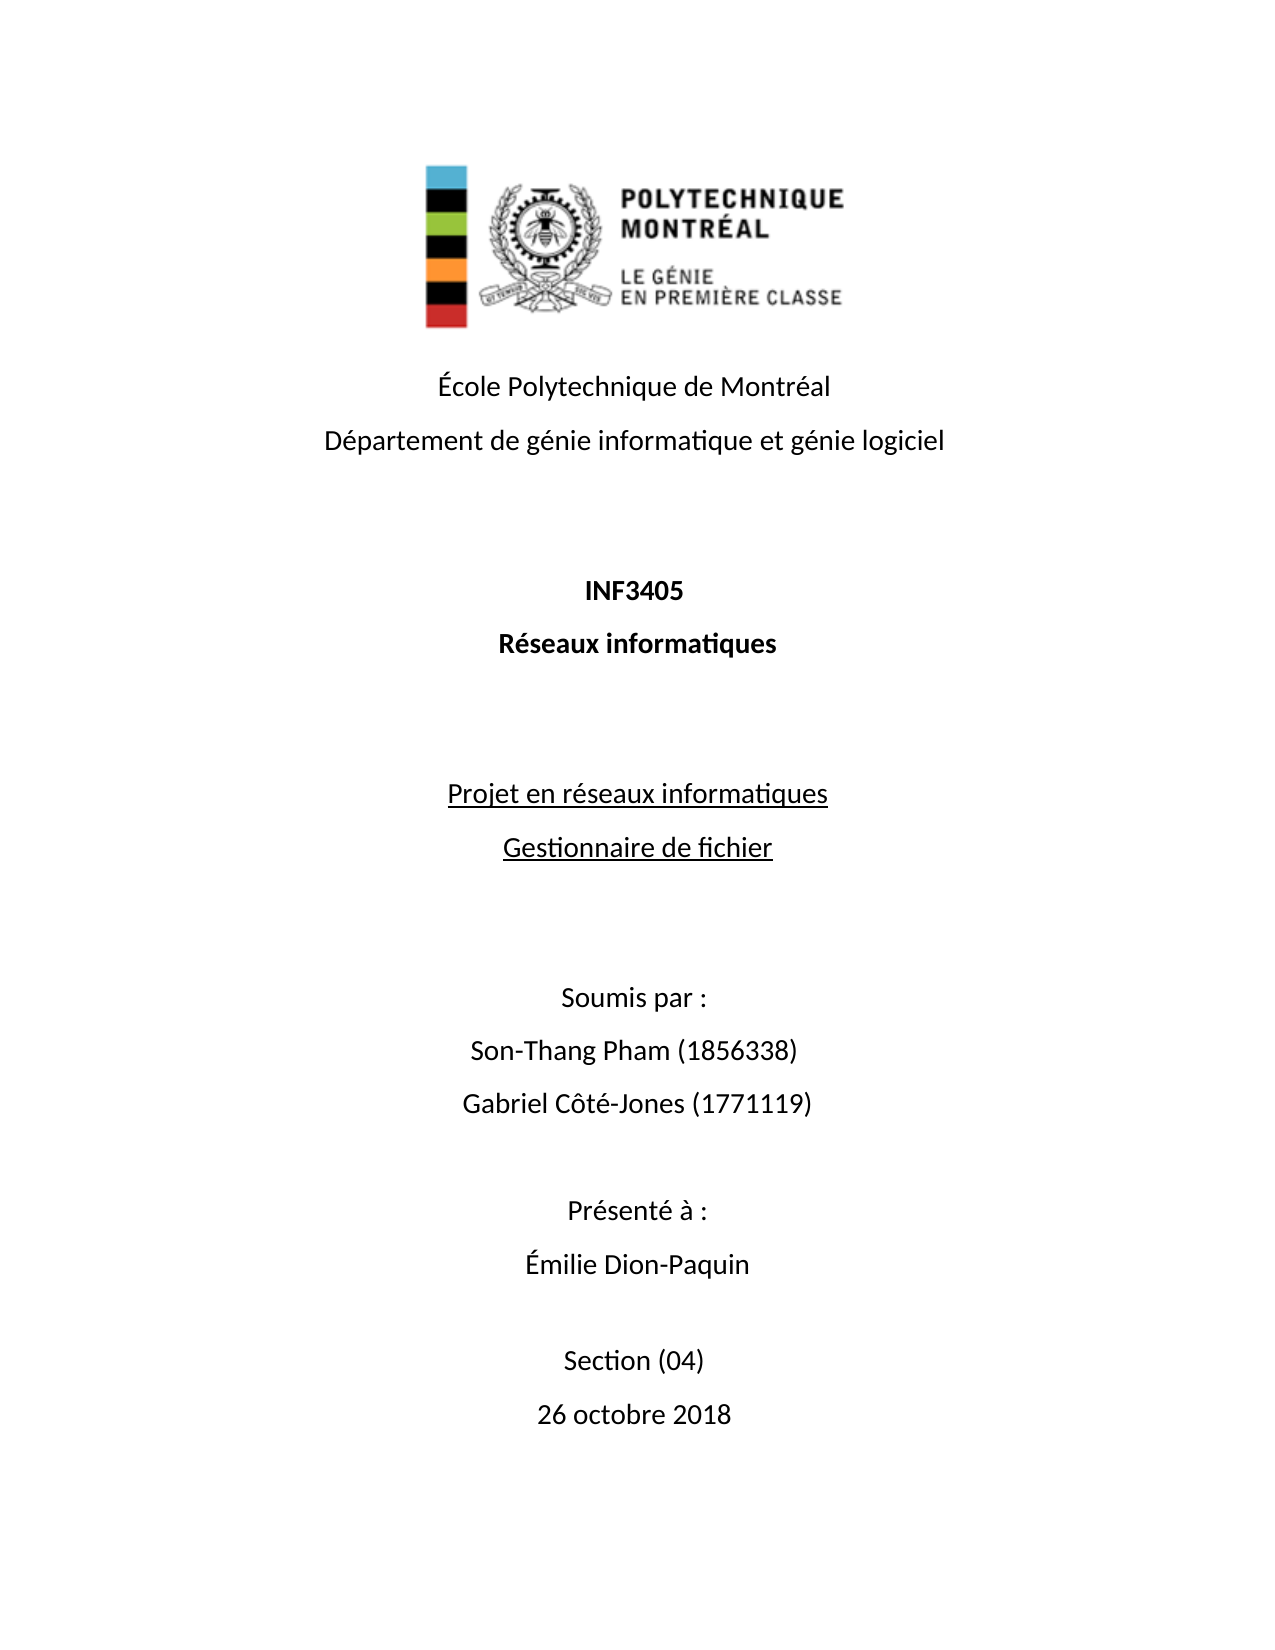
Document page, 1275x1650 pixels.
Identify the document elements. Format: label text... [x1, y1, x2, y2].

text École Polytechnique de Montréal [118, 368, 1157, 404]
text Émilie Dion-Paquin [118, 1246, 1157, 1282]
text Soumis par : [118, 979, 1157, 1014]
picture [376, 140, 894, 355]
text Gabriel Côté-Jones (1771119) [118, 1086, 1157, 1121]
text Présenté à : [118, 1192, 1157, 1228]
text Réseaux informatiques [118, 625, 1157, 661]
text INF3405 [118, 572, 1157, 607]
text Son-Thang Pham (1856338) [118, 1032, 1157, 1068]
text Projet en réseaux informatiques Gestionnaire de fichier [118, 775, 1157, 864]
text Section (04) [118, 1342, 1157, 1378]
text Département de génie informatique et génie logiciel [118, 422, 1157, 457]
text 26 octobre 2018 [118, 1396, 1157, 1432]
